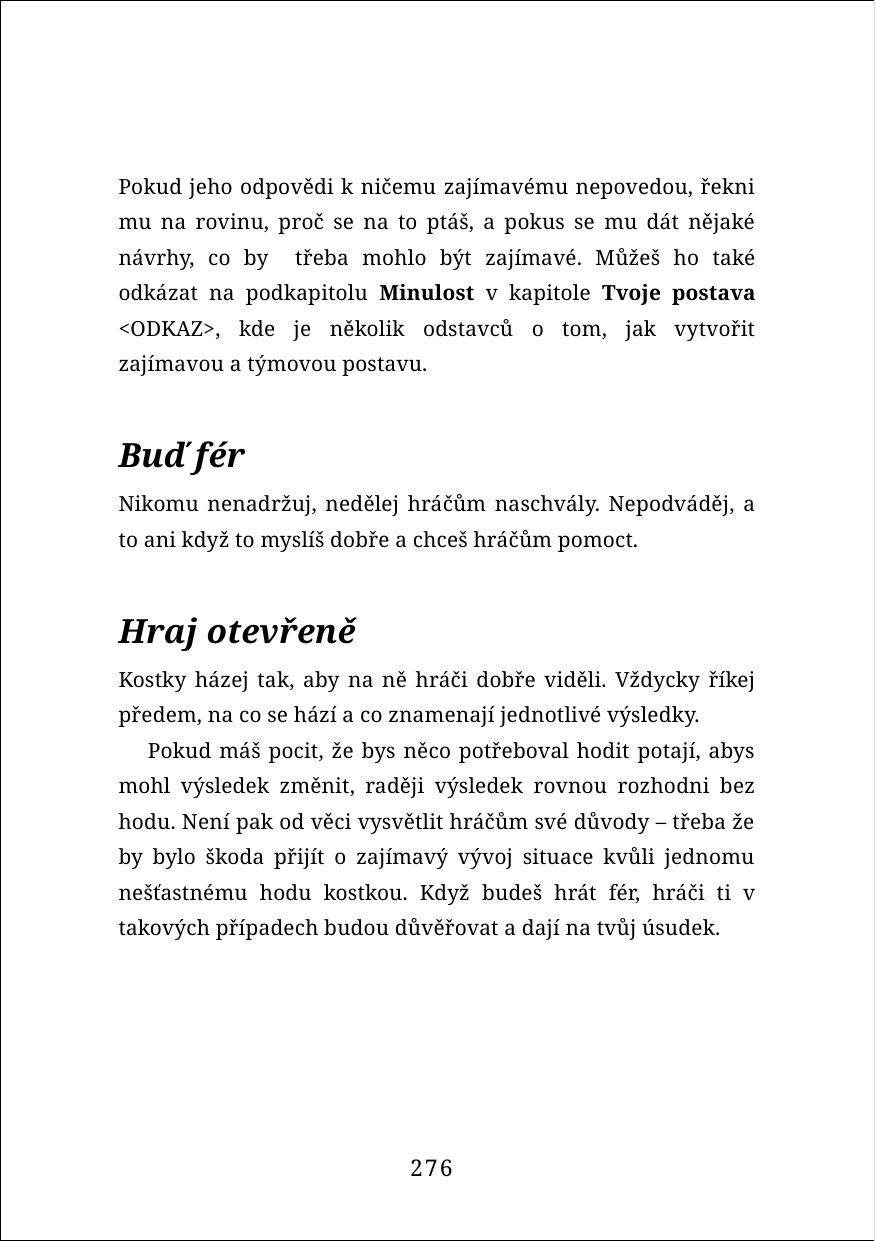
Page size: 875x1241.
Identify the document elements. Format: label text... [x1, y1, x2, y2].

subtitle Hraj otevřeně [118, 608, 756, 653]
text Kostky házej tak, aby na ně hráči dobře viděli. Vždycky říkej předem, na co se hází a co znamenají jednotlivé výsledky. Pokud máš pocit, že bys něco potřeboval hodit potají, abys mohl výsledek změnit, raději výsledek rovnou rozhodni bez hodu. Není pak od věci vysvětlit hráčům své důvody – třeba že by bylo škoda přijít o zajímavý vývoj situace kvůli jednomu nešťastnému hodu kostkou. Když budeš hrát fér, hráči ti v takových případech budou důvěřovat a dají na tvůj úsudek. [118, 665, 756, 942]
text Nikomu nenadržuj, nedělej hráčům naschvály. Nepodváděj, a to ani když to myslíš dobře a chceš hráčům pomoct. [118, 489, 756, 553]
subtitle Buď fér [118, 432, 756, 478]
text Pokud jeho odpovědi k ničemu zajímavému nepovedou, řekni mu na rovinu, proč se na to ptáš, a pokus se mu dát nějaké návrhy, co by třeba mohlo být zajímavé. Můžeš ho také odkázat na podkapitolu Minulost v kapitole Tvoje postava <ODKAZ>, kde je několik odstavců o tom, jak vytvořit zajímavou a týmovou postavu. [118, 172, 756, 378]
